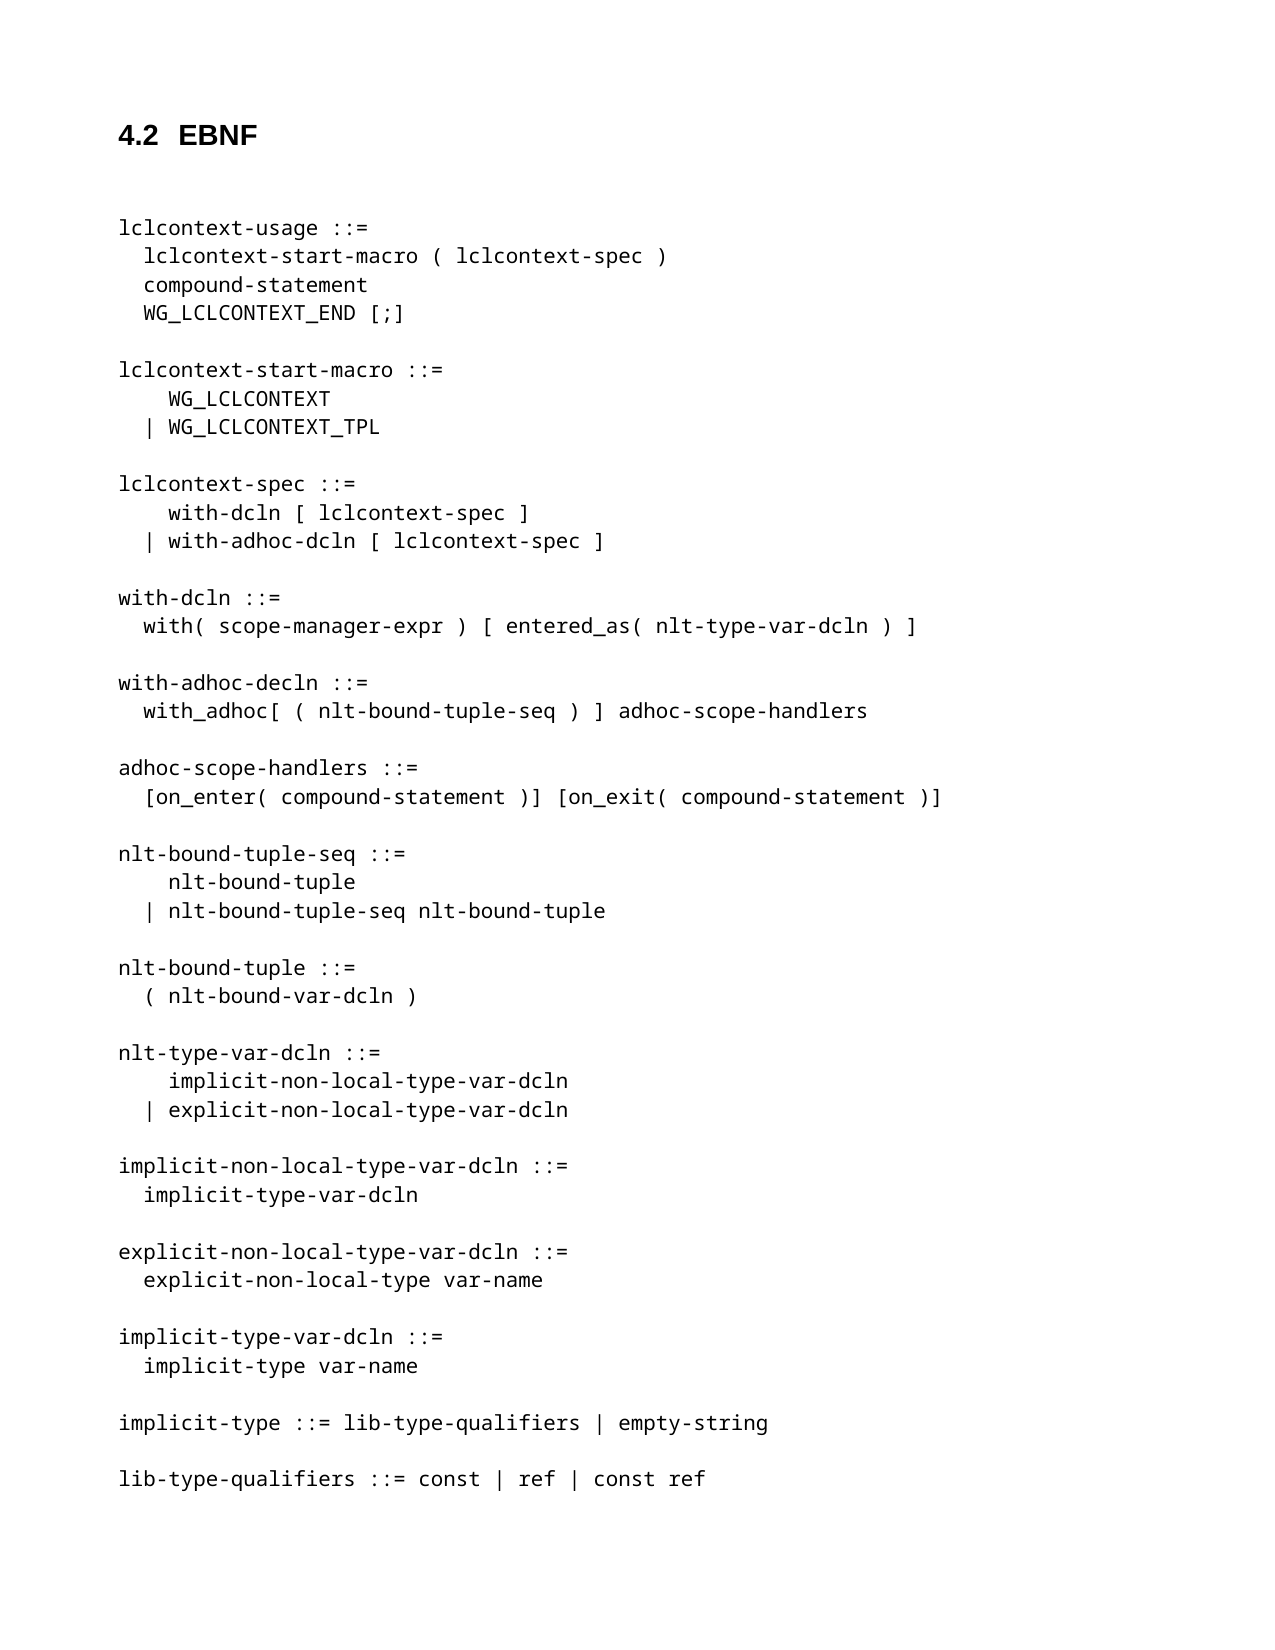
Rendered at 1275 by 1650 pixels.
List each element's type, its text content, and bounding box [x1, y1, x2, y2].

text implicit-type-var-dcln ::= [118, 1322, 1157, 1351]
text implicit-non-local-type-var-dcln [118, 1066, 1157, 1095]
text implicit-type-var-dcln [118, 1180, 1157, 1208]
text lclcontext-usage ::= [118, 213, 1157, 242]
text | explicit-non-local-type-var-dcln [118, 1095, 1157, 1123]
text explicit-non-local-type-var-dcln ::= [118, 1237, 1157, 1265]
text implicit-type var-name [118, 1351, 1157, 1379]
text | WG_LCLCONTEXT_TPL [118, 412, 1157, 441]
text lclcontext-spec ::= [118, 469, 1157, 498]
text with_adhoc[ ( nlt-bound-tuple-seq ) ] adhoc-scope-handlers [118, 697, 1157, 725]
text with-adhoc-decln ::= [118, 668, 1157, 697]
text nlt-bound-tuple-seq ::= [118, 839, 1157, 867]
text WG_LCLCONTEXT_END [;] [118, 298, 1157, 327]
text lclcontext-start-macro ::= [118, 355, 1157, 384]
text explicit-non-local-type var-name [118, 1265, 1157, 1294]
text compound-statement [118, 270, 1157, 298]
text adhoc-scope-handlers ::= [118, 753, 1157, 782]
text WG_LCLCONTEXT [118, 384, 1157, 412]
text nlt-bound-tuple [118, 867, 1157, 896]
text ( nlt-bound-var-dcln ) [118, 981, 1157, 1009]
text with-dcln [ lclcontext-spec ] [118, 498, 1157, 526]
subtitle EBNF [118, 118, 1157, 152]
text lclcontext-start-macro ( lclcontext-spec ) [118, 242, 1157, 270]
text with( scope-manager-expr ) [ entered_as( nlt-type-var-dcln ) ] [118, 611, 1157, 640]
text | with-adhoc-dcln [ lclcontext-spec ] [118, 526, 1157, 554]
text lib-type-qualifiers ::= const | ref | const ref [118, 1464, 1157, 1493]
text [on_enter( compound-statement )] [on_exit( compound-statement )] [118, 782, 1157, 810]
text with-dcln ::= [118, 583, 1157, 611]
text nlt-type-var-dcln ::= [118, 1038, 1157, 1066]
text implicit-type ::= lib-type-qualifiers | empty-string [118, 1408, 1157, 1436]
text implicit-non-local-type-var-dcln ::= [118, 1152, 1157, 1180]
text nlt-bound-tuple ::= [118, 953, 1157, 981]
text | nlt-bound-tuple-seq nlt-bound-tuple [118, 896, 1157, 924]
